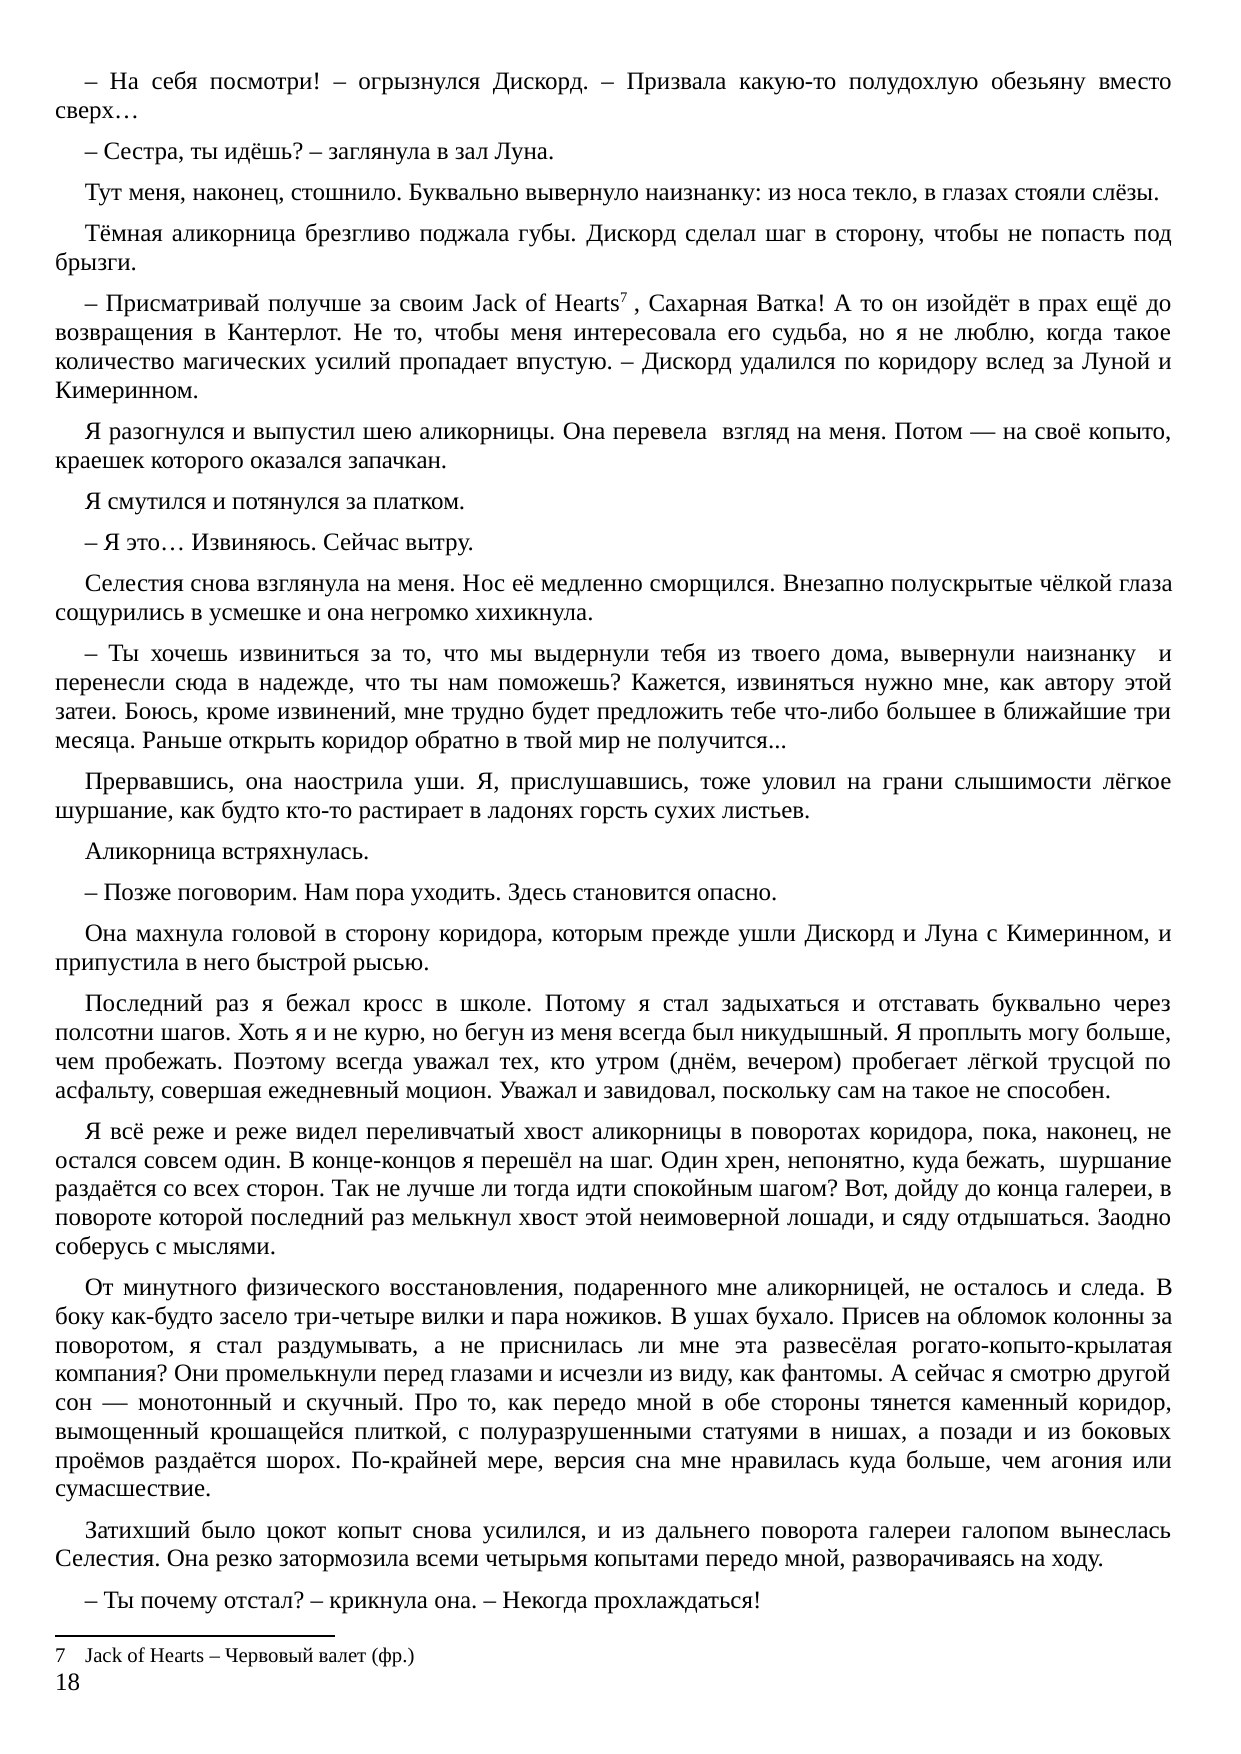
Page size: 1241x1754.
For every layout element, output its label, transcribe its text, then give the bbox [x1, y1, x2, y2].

text Jack of Hearts – Червовый валет (фр.) [55, 1642, 1173, 1667]
text Она махнула головой в сторону коридора, которым прежде ушли Дискорд и Луна с Кимеринном, и припустила в него быстрой рысью. [55, 918, 1173, 976]
text Аликорница встряхнулась. [55, 836, 1173, 865]
text Я всё реже и реже видел переливчатый хвост аликорницы в поворотах коридора, пока, наконец, не остался совсем один. В конце-концов я перешёл на шаг. Один хрен, непонятно, куда бежать, шуршание раздаётся со всех сторон. Так не лучше ли тогда идти спокойным шагом? Вот, дойду до конца галереи, в повороте которой последний раз мелькнул хвост этой неимоверной лошади, и сяду отдышаться. Заодно соберусь с мыслями. [55, 1116, 1173, 1260]
text Тут меня, наконец, стошнило. Буквально вывернуло наизнанку: из носа текло, в глазах стояли слёзы. [55, 177, 1173, 206]
text Я разогнулся и выпустил шею аликорницы. Она перевела взгляд на меня. Потом — на своё копыто, краешек которого оказался запачкан. [55, 416, 1173, 473]
text – На себя посмотри! – огрызнулся Дискорд. – Призвала какую-то полудохлую обезьяну вместо сверх… [55, 66, 1173, 123]
text Последний раз я бежал кросс в школе. Потому я стал задыхаться и отставать буквально через полсотни шагов. Хоть я и не курю, но бегун из меня всегда был никудышный. Я проплыть могу больше, чем пробежать. Поэтому всегда уважал тех, кто утром (днём, вечером) пробегает лёгкой трусцой по асфальту, совершая ежедневный моцион. Уважал и завидовал, поскольку сам на такое не способен. [55, 988, 1173, 1103]
text – Позже поговорим. Нам пора уходить. Здесь становится опасно. [55, 877, 1173, 906]
text – Я это… Извиняюсь. Сейчас вытру. [55, 527, 1173, 556]
text Я смутился и потянулся за платком. [55, 486, 1173, 515]
text – Ты хочешь извиниться за то, что мы выдернули тебя из твоего дома, вывернули наизнанку и перенесли сюда в надежде, что ты нам поможешь? Кажется, извиняться нужно мне, как автору этой затеи. Боюсь, кроме извинений, мне трудно будет предложить тебе что-либо большее в ближайшие три месяца. Раньше открыть коридор обратно в твой мир не получится... [55, 638, 1173, 753]
text – Сестра, ты идёшь? – заглянула в зал Луна. [55, 136, 1173, 165]
text Затихший было цокот копыт снова усилился, и из дальнего поворота галереи галопом вынеслась Селестия. Она резко затормозила всеми четырьмя копытами передо мной, разворачиваясь на ходу. [55, 1515, 1173, 1572]
text От минутного физического восстановления, подаренного мне аликорницей, не осталось и следа. В боку как-будто засело три-четыре вилки и пара ножиков. В ушах бухало. Присев на обломок колонны за поворотом, я стал раздумывать, а не приснилась ли мне эта развесёлая рогато-копыто-крылатая компания? Они промелькнули перед глазами и исчезли из виду, как фантомы. А сейчас я смотрю другой сон — монотонный и скучный. Про то, как передо мной в обе стороны тянется каменный коридор, вымощенный крошащейся плиткой, с полуразрушенными статуями в нишах, а позади и из боковых проёмов раздаётся шорох. По-крайней мере, версия сна мне нравилась куда больше, чем агония или сумасшествие. [55, 1272, 1173, 1502]
text – Присматривай получше за своим Jack of Hearts , Сахарная Ватка! А то он изойдёт в прах ещё до возвращения в Кантерлот. Не то, чтобы меня интересовала его судьба, но я не люблю, когда такое количество магических усилий пропадает впустую. – Дискорд удалился по коридору вслед за Луной и Кимеринном. [55, 288, 1173, 403]
text – Ты почему отстал? – крикнула она. – Некогда прохлаждаться! [55, 1585, 1173, 1613]
text Прервавшись, она наострила уши. Я, прислушавшись, тоже уловил на грани слышимости лёгкое шуршание, как будто кто-то растирает в ладонях горсть сухих листьев. [55, 766, 1173, 823]
text Селестия снова взглянула на меня. Нос её медленно сморщился. Внезапно полускрытые чёлкой глаза сощурились в усмешке и она негромко хихикнула. [55, 568, 1173, 626]
text Тёмная аликорница брезгливо поджала губы. Дискорд сделал шаг в сторону, чтобы не попасть под брызги. [55, 218, 1173, 276]
